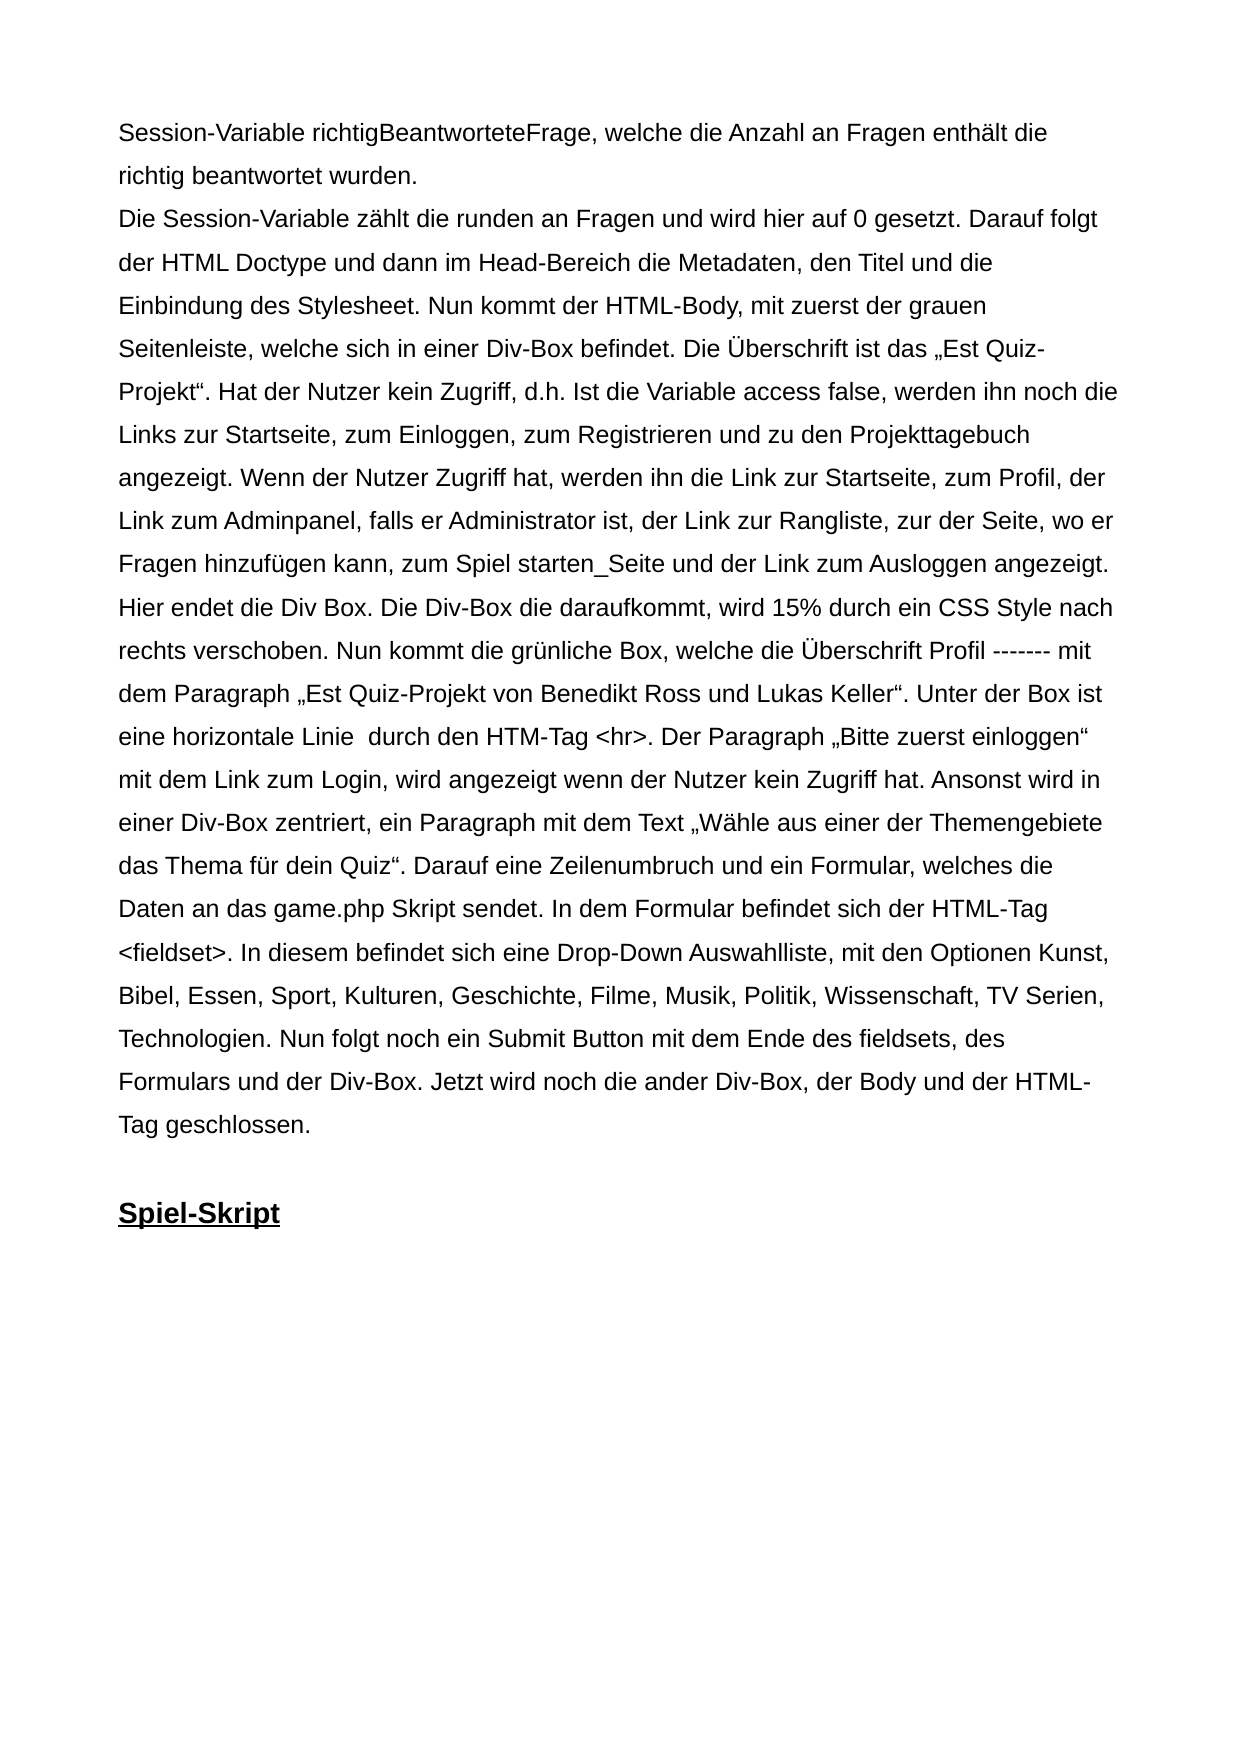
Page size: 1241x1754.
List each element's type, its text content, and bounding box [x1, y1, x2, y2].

text Die Session-Variable zählt die runden an Fragen und wird hier auf 0 gesetzt. Darauf folgt der HTML Doctype und dann im Head-Bereich die Metadaten, den Titel und die Einbindung des Stylesheet. Nun kommt der HTML-Body, mit zuerst der grauen Seitenleiste, welche sich in einer Div-Box befindet. Die Überschrift ist das „Est Quiz-Projekt“. Hat der Nutzer kein Zugriff, d.h. Ist die Variable access false, werden ihn noch die Links zur Startseite, zum Einloggen, zum Registrieren und zu den Projekttagebuch angezeigt. Wenn der Nutzer Zugriff hat, werden ihn die Link zur Startseite, zum Profil, der Link zum Adminpanel, falls er Administrator ist, der Link zur Rangliste, zur der Seite, wo er Fragen hinzufügen kann, zum Spiel starten_Seite und der Link zum Ausloggen angezeigt. Hier endet die Div Box. Die Div-Box die daraufkommt, wird 15% durch ein CSS Style nach rechts verschoben. Nun kommt die grünliche Box, welche die Überschrift Profil ------- mit dem Paragraph „Est Quiz-Projekt von Benedikt Ross und Lukas Keller“. Unter der Box ist eine horizontale Linie durch den HTM-Tag <hr>. Der Paragraph „Bitte zuerst einloggen“ mit dem Link zum Login, wird angezeigt wenn der Nutzer kein Zugriff hat. Ansonst wird in einer Div-Box zentriert, ein Paragraph mit dem Text „Wähle aus einer der Themengebiete das Thema für dein Quiz“. Darauf eine Zeilenumbruch und ein Formular, welches die Daten an das game.php Skript sendet. In dem Formular befindet sich der HTML-Tag <fieldset>. In diesem befindet sich eine Drop-Down Auswahlliste, mit den Optionen Kunst, Bibel, Essen, Sport, Kulturen, Geschichte, Filme, Musik, Politik, Wissenschaft, TV Serien, Technologien. Nun folgt noch ein Submit Button mit dem Ende des fieldsets, des Formulars und der Div-Box. Jetzt wird noch die ander Div-Box, der Body und der HTML-Tag geschlossen. [118, 204, 1122, 1139]
text Spiel-Skript [118, 1196, 1122, 1230]
text Session-Variable richtigBeantworteteFrage, welche die Anzahl an Fragen enthält die richtig beantwortet wurden. [118, 118, 1122, 190]
